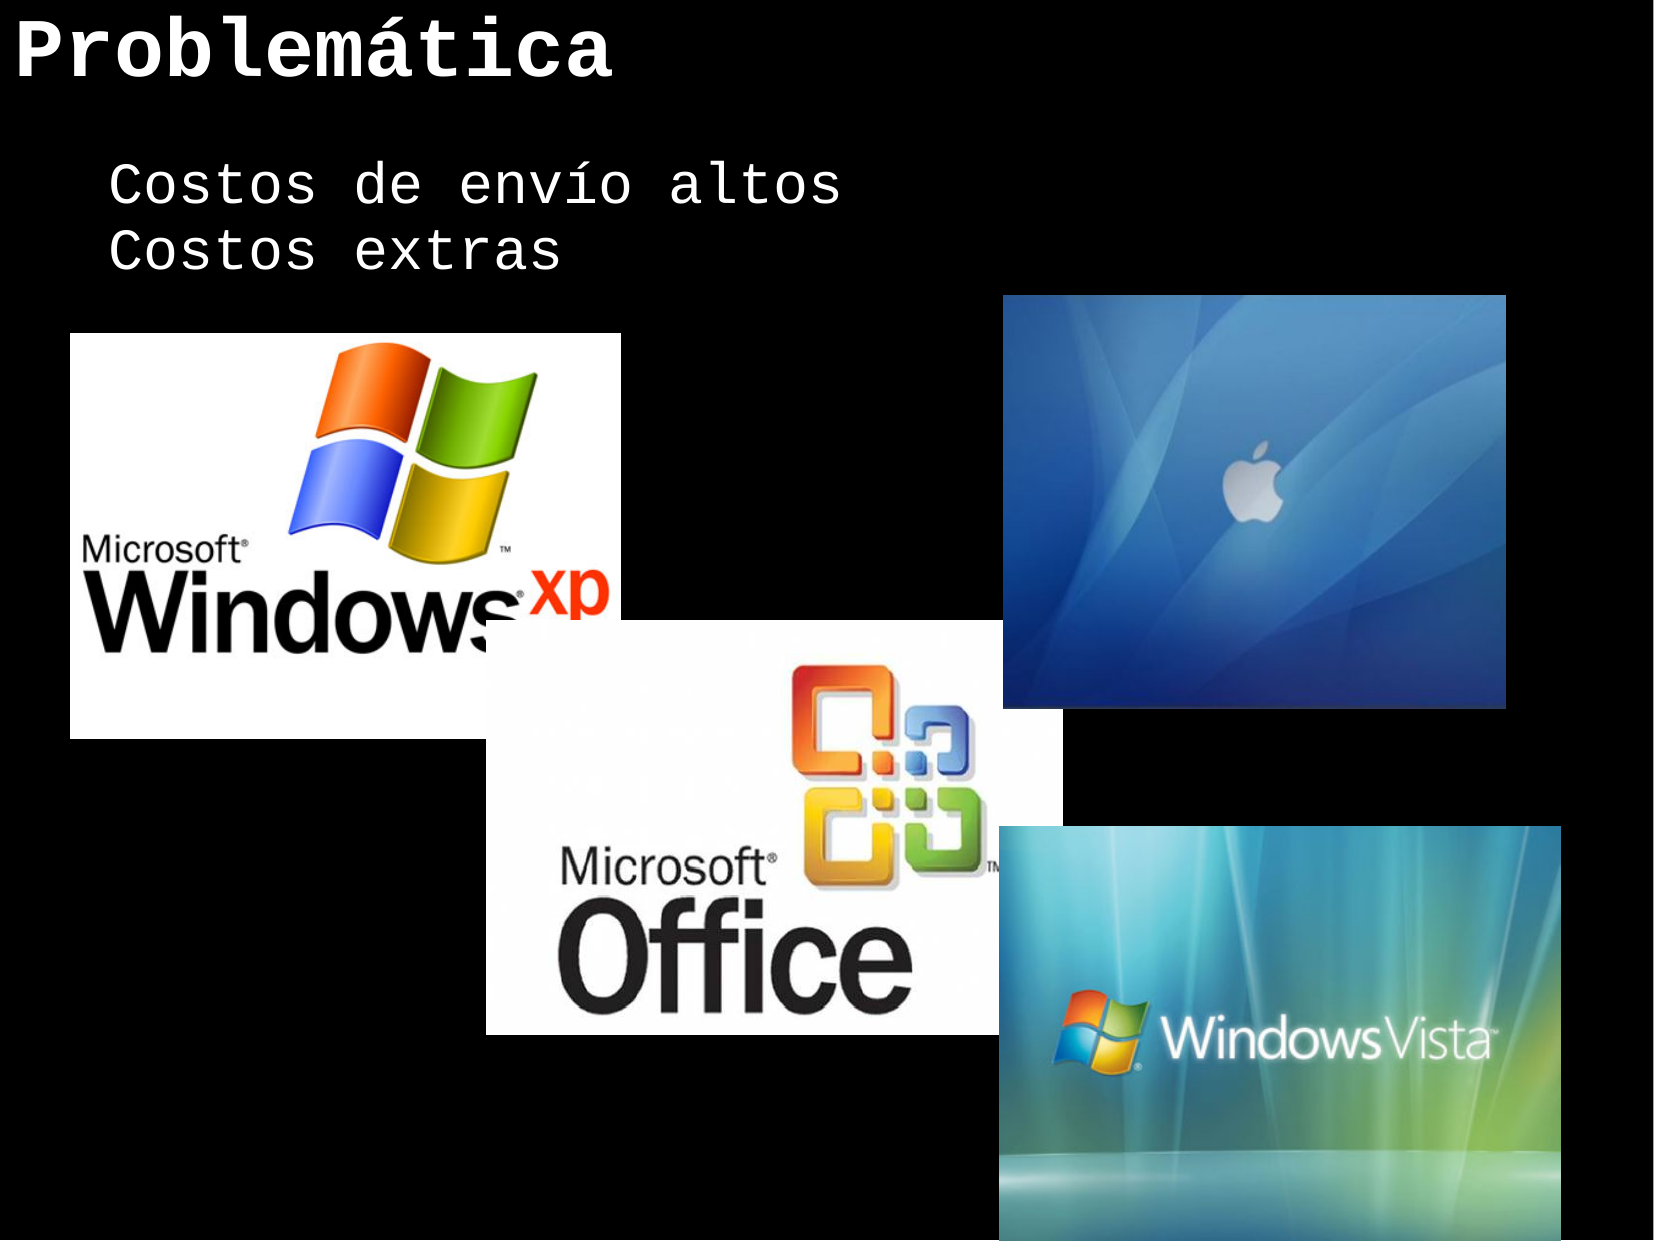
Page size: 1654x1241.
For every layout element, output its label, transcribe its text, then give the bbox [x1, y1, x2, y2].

text_box Problemática [0, 0, 680, 110]
text_box Costos de envío altos Costos extras [59, 147, 1595, 1182]
picture [70, 295, 1561, 1241]
